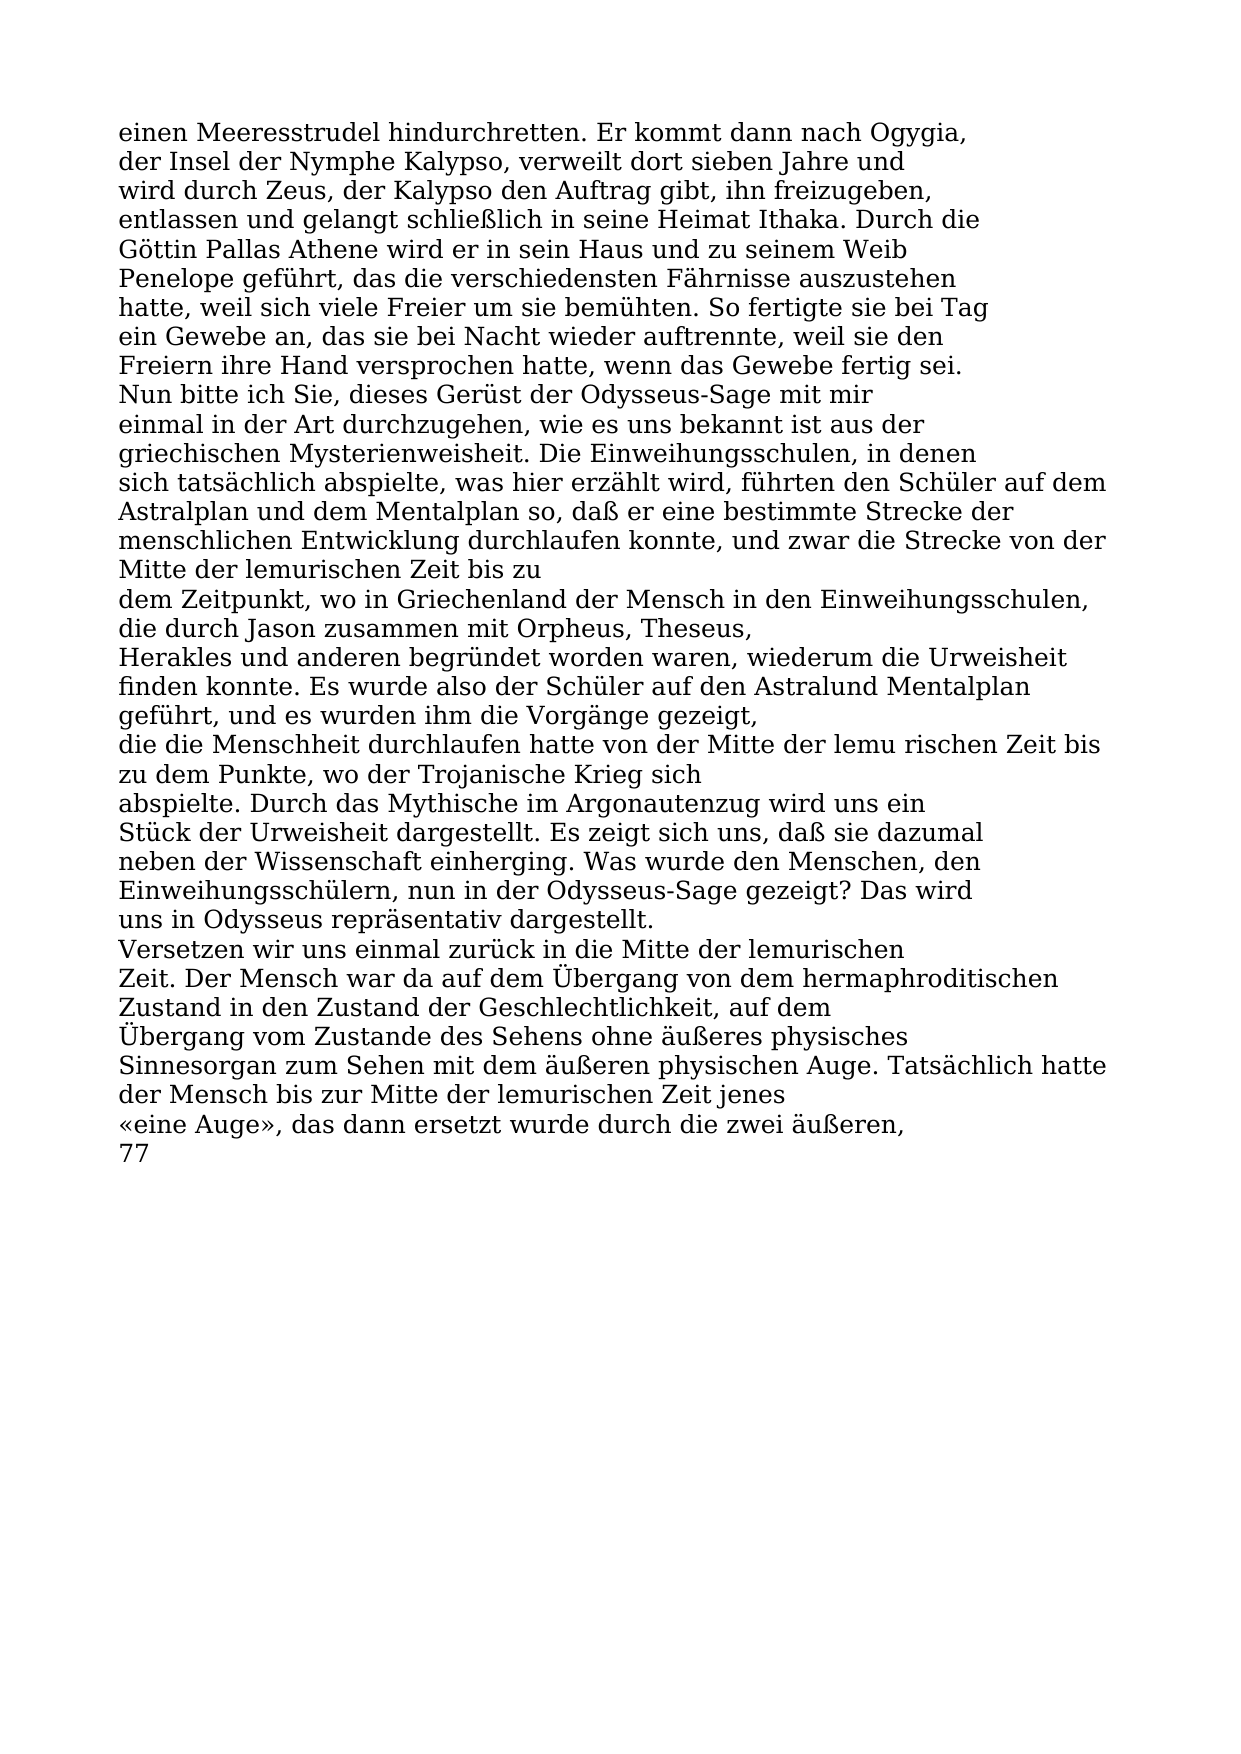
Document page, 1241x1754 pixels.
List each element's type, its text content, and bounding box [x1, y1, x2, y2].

text Übergang vom Zustande des Sehens ohne äußeres physisches [118, 1022, 1122, 1051]
text uns in Odysseus repräsentativ dargestellt. [118, 906, 1122, 935]
text Penelope geführt, das die verschiedensten Fährnisse auszustehen [118, 264, 1122, 293]
text Zeit. Der Mensch war da auf dem Übergang von dem hermaphroditischen Zustand in den Zustand der Geschlechtlichkeit, auf dem [118, 964, 1122, 1022]
text einmal in der Art durchzugehen, wie es uns bekannt ist aus der [118, 410, 1122, 439]
text Einweihungsschülern, nun in der Odysseus-Sage gezeigt? Das wird [118, 876, 1122, 906]
text Nun bitte ich Sie, dieses Gerüst der Odysseus-Sage mit mir [118, 381, 1122, 410]
text abspielte. Durch das Mythische im Argonautenzug wird uns ein [118, 789, 1122, 818]
text Versetzen wir uns einmal zurück in die Mitte der lemurischen [118, 935, 1122, 964]
text die die Menschheit durchlaufen hatte von der Mitte der lemu rischen Zeit bis zu dem Punkte, wo der Trojanische Krieg sich [118, 731, 1122, 789]
text neben der Wissenschaft einherging. Was wurde den Menschen, den [118, 847, 1122, 876]
text Freiern ihre Hand versprochen hatte, wenn das Gewebe fertig sei. [118, 351, 1122, 381]
text Sinnesorgan zum Sehen mit dem äußeren physischen Auge. Tatsächlich hatte der Mensch bis zur Mitte der lemurischen Zeit jenes [118, 1051, 1122, 1110]
text wird durch Zeus, der Kalypso den Auftrag gibt, ihn freizugeben, [118, 176, 1122, 206]
text sich tatsächlich abspielte, was hier erzählt wird, führten den Schüler auf dem Astralplan und dem Mentalplan so, daß er eine bestimmte Strecke der menschlichen Entwicklung durchlaufen konnte, und zwar die Strecke von der Mitte der lemurischen Zeit bis zu [118, 468, 1122, 585]
text ein Gewebe an, das sie bei Nacht wieder auftrennte, weil sie den [118, 322, 1122, 351]
text hatte, weil sich viele Freier um sie bemühten. So fertigte sie bei Tag [118, 293, 1122, 322]
text «eine Auge», das dann ersetzt wurde durch die zwei äußeren, [118, 1110, 1122, 1139]
text entlassen und gelangt schließlich in seine Heimat Ithaka. Durch die [118, 206, 1122, 235]
text Göttin Pallas Athene wird er in sein Haus und zu seinem Weib [118, 235, 1122, 264]
text 77 [118, 1139, 1122, 1168]
text Stück der Urweisheit dargestellt. Es zeigt sich uns, daß sie dazumal [118, 818, 1122, 847]
text Herakles und anderen begründet worden waren, wiederum die Urweisheit finden konnte. Es wurde also der Schüler auf den Astralund Mentalplan geführt, und es wurden ihm die Vorgänge gezeigt, [118, 643, 1122, 731]
text dem Zeitpunkt, wo in Griechenland der Mensch in den Einweihungsschulen, die durch Jason zusammen mit Orpheus, Theseus, [118, 585, 1122, 643]
text der Insel der Nymphe Kalypso, verweilt dort sieben Jahre und [118, 147, 1122, 176]
text einen Meeresstrudel hindurchretten. Er kommt dann nach Ogygia, [118, 118, 1122, 147]
text griechischen Mysterienweisheit. Die Einweihungsschulen, in denen [118, 439, 1122, 468]
